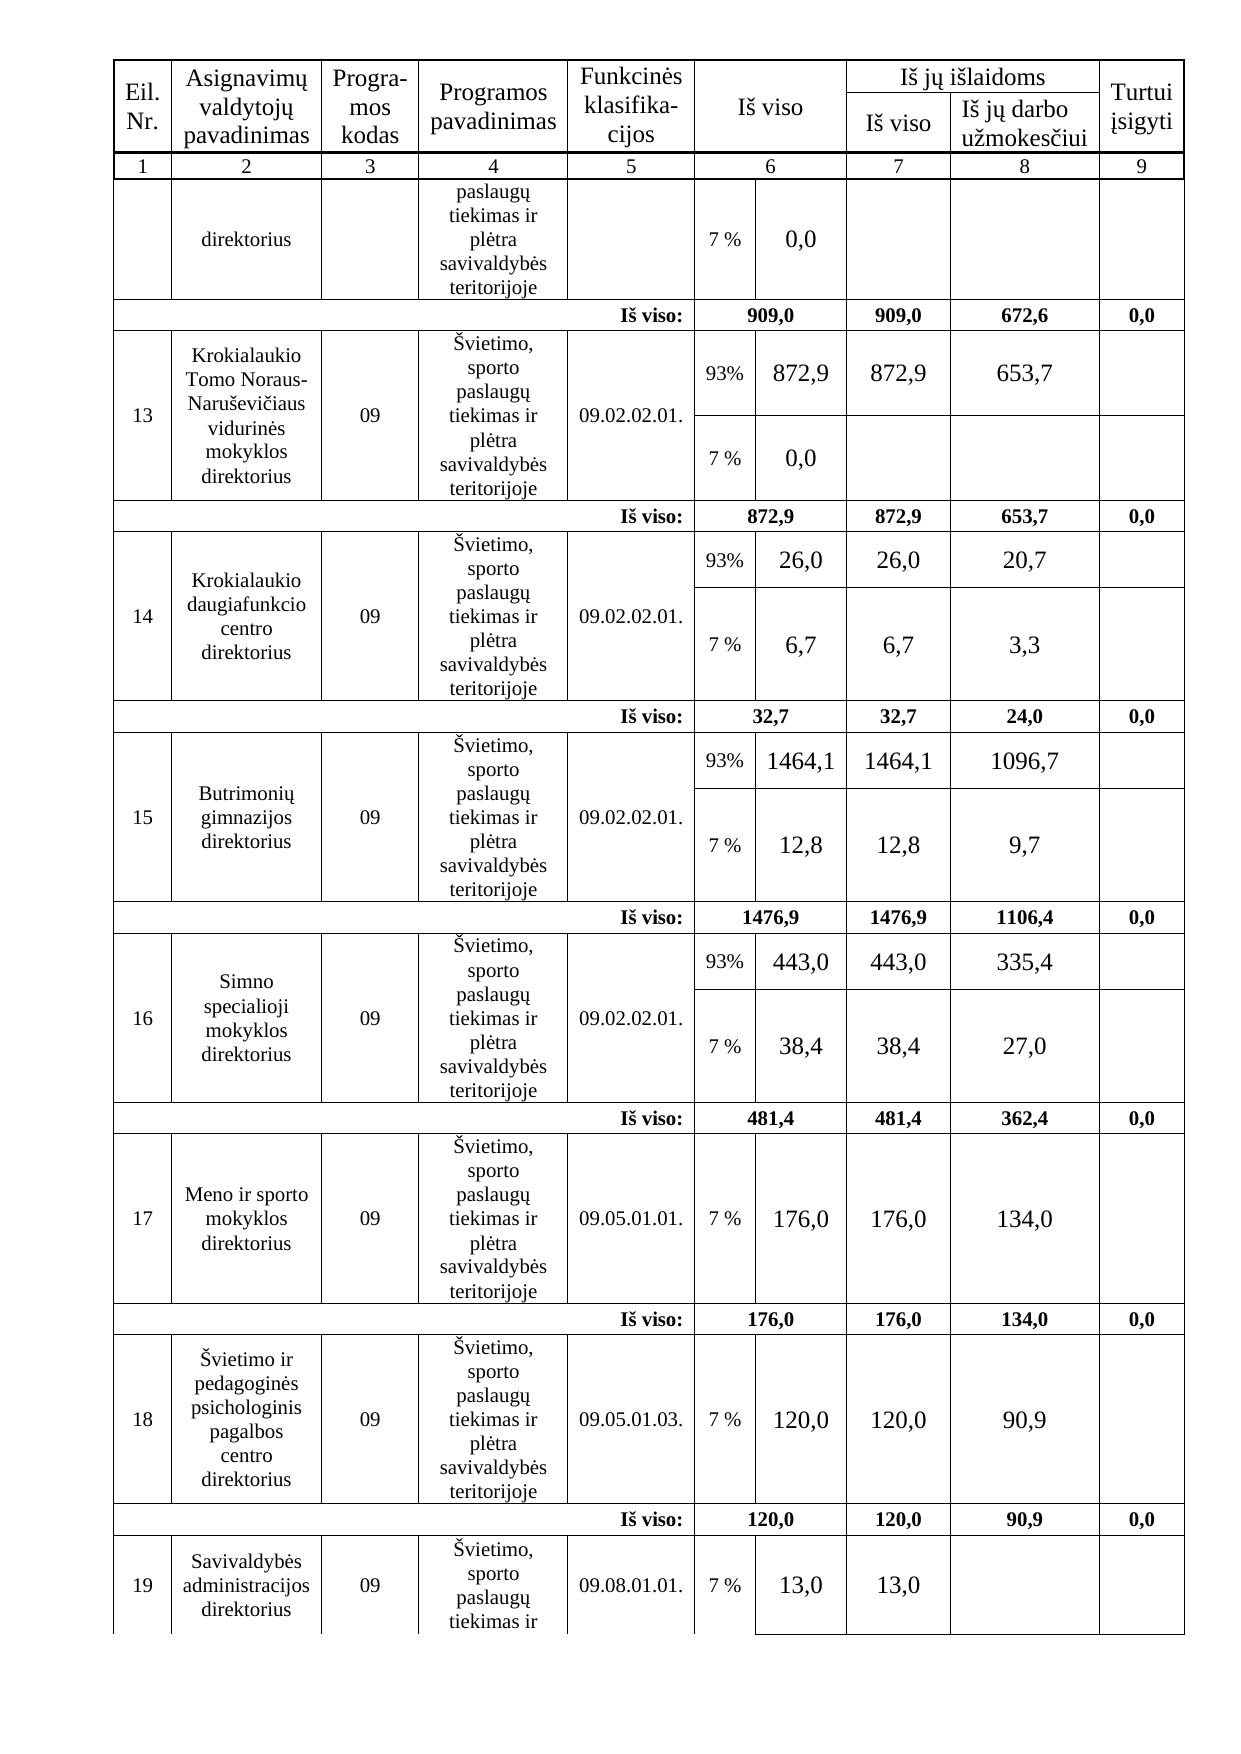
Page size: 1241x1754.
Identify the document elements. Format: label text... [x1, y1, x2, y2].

table_cell Butrimonių gimnazijos direktorius [172, 733, 321, 901]
table_cell 481,4 [695, 1103, 846, 1133]
table_cell 1464,1 [756, 733, 846, 788]
table_cell 362,4 [951, 1103, 1099, 1133]
table_cell 12,8 [847, 789, 950, 901]
table_cell 176,0 [695, 1304, 846, 1334]
table_cell 909,0 [695, 300, 846, 330]
table_cell [1100, 180, 1184, 299]
table_cell Švietimo, sporto paslaugų tiekimas ir plėtra savivaldybės teritorijoje [419, 1134, 567, 1303]
table_cell 0,0 [1100, 501, 1184, 531]
table_cell 176,0 [847, 1134, 950, 1303]
table_cell 6,7 [756, 588, 846, 700]
table_cell [1100, 934, 1184, 989]
table_cell [1100, 588, 1184, 700]
table_cell 6 [695, 154, 846, 178]
table_cell [1100, 1536, 1184, 1634]
table_cell 443,0 [847, 934, 950, 989]
table_header Turtui įsigyti [1100, 61, 1183, 151]
table_cell 120,0 [847, 1335, 950, 1503]
table_cell Savivaldybės administracijos direktorius [172, 1536, 321, 1634]
table_cell [1100, 789, 1184, 901]
table_cell Meno ir sporto mokyklos direktorius [172, 1134, 321, 1303]
table_cell 1464,1 [847, 733, 950, 788]
table_cell 0,0 [756, 180, 846, 299]
table_cell 0,0 [1100, 1103, 1184, 1133]
table_cell 7 % [695, 180, 755, 299]
table_cell 26,0 [756, 532, 846, 587]
table_cell Iš viso: [114, 701, 694, 732]
table_cell 120,0 [847, 1504, 950, 1534]
table_cell [951, 416, 1099, 500]
table_header Programos pavadinimas [419, 61, 567, 151]
table_cell 1106,4 [951, 902, 1099, 932]
table_cell [322, 180, 418, 299]
table_cell Švietimo, sporto paslaugų tiekimas ir plėtra savivaldybės teritorijoje [419, 934, 567, 1102]
table_cell 7 % [695, 1134, 755, 1303]
table_cell paslaugų tiekimas ir plėtra savivaldybės teritorijoje [419, 180, 567, 299]
table_cell 19 [114, 1536, 171, 1634]
table_cell 872,9 [847, 331, 950, 414]
table_cell Iš jų darbo užmokesčiui [951, 93, 1099, 151]
table_cell Švietimo, sporto paslaugų tiekimas ir plėtra savivaldybės teritorijoje [419, 1335, 567, 1503]
table_cell 09.05.01.03. [568, 1335, 694, 1503]
table_cell 872,9 [695, 501, 846, 531]
table_cell [1100, 331, 1184, 414]
table_cell 09.02.02.01. [568, 733, 694, 901]
table_cell 1476,9 [695, 902, 846, 932]
table_cell [1100, 1335, 1184, 1503]
table_cell Iš viso [847, 93, 950, 151]
table_cell [847, 416, 950, 500]
table_cell Švietimo, sporto paslaugų tiekimas ir plėtra savivaldybės teritorijoje [419, 331, 567, 500]
table_cell 7 % [695, 789, 755, 901]
table_cell 872,9 [756, 331, 846, 414]
table_cell 653,7 [951, 331, 1099, 414]
table_cell 3,3 [951, 588, 1099, 700]
table_cell 18 [114, 1335, 171, 1503]
table_cell 09.02.02.01. [568, 934, 694, 1102]
table_cell 134,0 [951, 1304, 1099, 1334]
table_cell 38,4 [756, 990, 846, 1102]
table_cell 09.02.02.01. [568, 331, 694, 500]
table_cell Simno specialioji mokyklos direktorius [172, 934, 321, 1102]
table_cell 93% [695, 331, 755, 414]
table_cell 90,9 [951, 1504, 1099, 1534]
table_cell 09 [322, 733, 418, 901]
table_cell 7 % [695, 588, 755, 700]
table_cell Švietimo, sporto paslaugų tiekimas ir plėtra savivaldybės teritorijoje [419, 532, 567, 700]
table_cell 13,0 [847, 1536, 950, 1634]
table_cell 13,0 [756, 1536, 846, 1634]
table_cell [951, 1536, 1099, 1634]
table_cell 8 [951, 154, 1099, 178]
table_cell [1100, 532, 1184, 587]
table_cell 09 [322, 1536, 418, 1634]
table_cell 335,4 [951, 934, 1099, 989]
table_cell 09 [322, 532, 418, 700]
table_cell 7 % [695, 416, 755, 500]
table_cell 9,7 [951, 789, 1099, 901]
table_cell 09 [322, 1335, 418, 1503]
table_cell Iš viso: [114, 300, 694, 330]
table_cell Švietimo, sporto paslaugų tiekimas ir [419, 1536, 567, 1634]
table_cell 134,0 [951, 1134, 1099, 1303]
table_cell Švietimo, sporto paslaugų tiekimas ir plėtra savivaldybės teritorijoje [419, 733, 567, 901]
table_cell 12,8 [756, 789, 846, 901]
table_cell 1476,9 [847, 902, 950, 932]
table_cell 93% [695, 934, 755, 989]
table_cell 24,0 [951, 701, 1099, 732]
table_header Eil. Nr. [115, 61, 171, 151]
table_cell 7 [847, 154, 950, 178]
table_header Iš jų išlaidoms [847, 61, 1099, 92]
table_cell 26,0 [847, 532, 950, 587]
table_header Progra-mos kodas [322, 61, 418, 151]
table_cell 93% [695, 532, 755, 587]
table_cell 93% [695, 733, 755, 788]
table_cell Iš viso: [114, 1103, 694, 1133]
table_cell 120,0 [756, 1335, 846, 1503]
table_cell 0,0 [1100, 1504, 1184, 1534]
table_header Asignavimų valdytojų pavadinimas [172, 61, 321, 151]
table_cell 17 [114, 1134, 171, 1303]
table_cell 0,0 [756, 416, 846, 500]
table_cell 7 % [695, 1536, 755, 1634]
table_cell 0,0 [1100, 300, 1184, 330]
table_cell 09 [322, 934, 418, 1102]
table_cell Krokialaukio daugiafunkcio centro direktorius [172, 532, 321, 700]
table_cell 653,7 [951, 501, 1099, 531]
table_cell 09.08.01.01. [568, 1536, 694, 1634]
table_cell Švietimo ir pedagoginės psichologinis pagalbos centro direktorius [172, 1335, 321, 1503]
table_cell [1100, 733, 1184, 788]
table_cell 16 [114, 934, 171, 1102]
table_cell Iš viso: [114, 902, 694, 932]
table_cell 0,0 [1100, 701, 1184, 732]
table_cell 6,7 [847, 588, 950, 700]
table_cell [951, 180, 1099, 299]
table_cell 1096,7 [951, 733, 1099, 788]
table_cell [1100, 990, 1184, 1102]
table_cell 4 [419, 154, 567, 178]
table_cell 14 [114, 532, 171, 700]
table_cell Iš viso: [114, 1304, 694, 1334]
table_cell 481,4 [847, 1103, 950, 1133]
table_cell 09 [322, 1134, 418, 1303]
table_cell [847, 180, 950, 299]
table_cell 909,0 [847, 300, 950, 330]
table_cell [1100, 416, 1184, 500]
table_cell 176,0 [756, 1134, 846, 1303]
table_cell [1100, 1134, 1184, 1303]
table_cell 3 [322, 154, 418, 178]
table_cell [114, 180, 171, 299]
table_cell 0,0 [1100, 902, 1184, 932]
table_header Funkcinės klasifika-cijos kodas [568, 61, 694, 151]
table_cell 32,7 [695, 701, 846, 732]
table_cell direktorius [172, 180, 321, 299]
table_cell Iš viso: [114, 501, 694, 531]
table_cell 13 [114, 331, 171, 500]
table_cell 443,0 [756, 934, 846, 989]
table_cell 09.02.02.01. [568, 532, 694, 700]
table_cell 27,0 [951, 990, 1099, 1102]
table_cell 1 [115, 154, 171, 178]
table_cell Krokialaukio Tomo Noraus-Naruševičiaus vidurinės mokyklos direktorius [172, 331, 321, 500]
table_cell 09.05.01.01. [568, 1134, 694, 1303]
table_cell 7 % [695, 990, 755, 1102]
table_cell [568, 180, 694, 299]
table_cell 15 [114, 733, 171, 901]
table_cell 2 [172, 154, 321, 178]
table_cell 38,4 [847, 990, 950, 1102]
table_cell 9 [1100, 154, 1183, 178]
table_cell 0,0 [1100, 1304, 1184, 1334]
table_cell 32,7 [847, 701, 950, 732]
table_cell 672,6 [951, 300, 1099, 330]
table_cell 7 % [695, 1335, 755, 1503]
table_cell 20,7 [951, 532, 1099, 587]
table_cell Iš viso: [114, 1504, 694, 1534]
table_header Iš viso [695, 61, 846, 151]
table_cell 872,9 [847, 501, 950, 531]
table_cell 120,0 [695, 1504, 846, 1534]
table_cell 176,0 [847, 1304, 950, 1334]
table_cell 5 [568, 154, 694, 178]
table_cell 09 [322, 331, 418, 500]
table_cell 90,9 [951, 1335, 1099, 1503]
